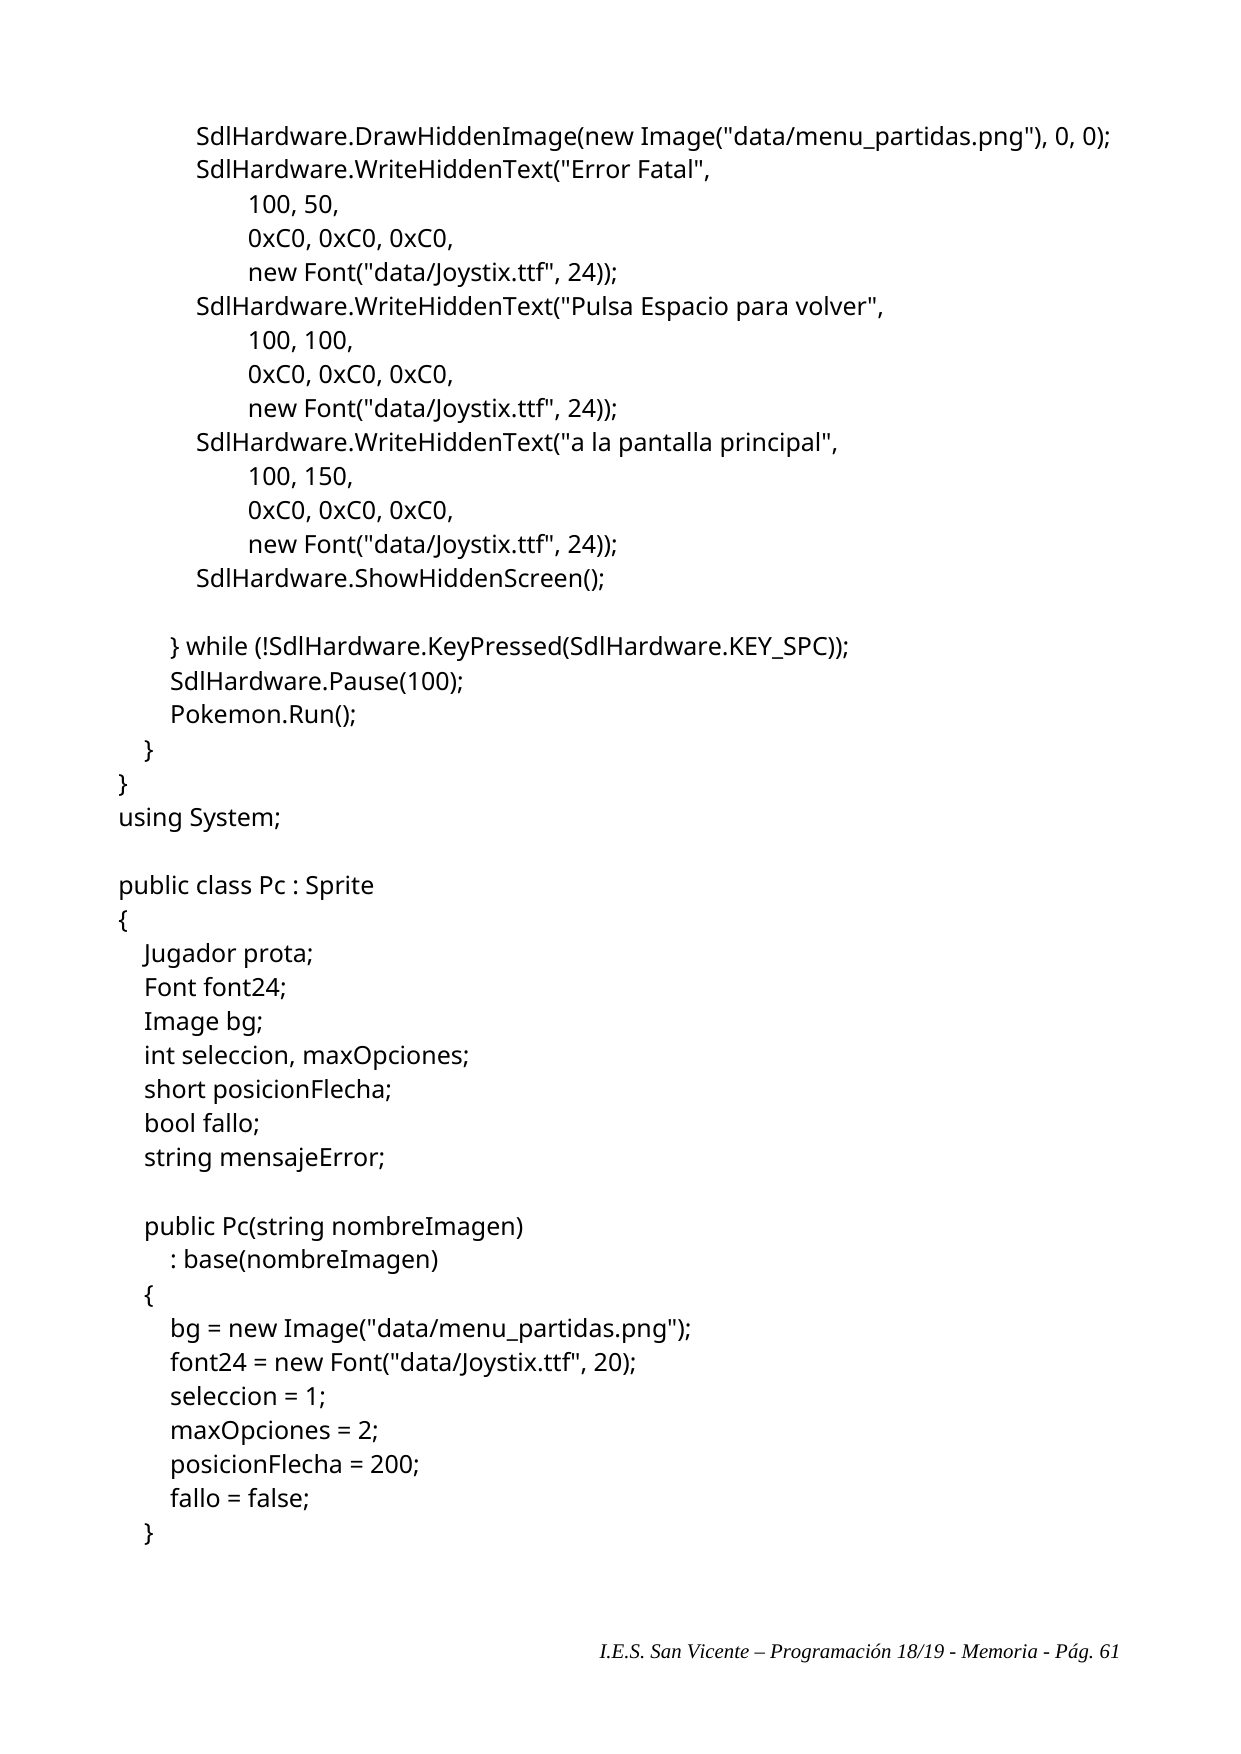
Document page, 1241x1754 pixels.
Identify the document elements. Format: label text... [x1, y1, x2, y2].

text } [118, 1515, 1122, 1549]
text new Font("data/Joystix.ttf", 24)); [118, 527, 1122, 561]
text Font font24; [118, 970, 1122, 1004]
text int seleccion, maxOpciones; [118, 1038, 1122, 1072]
text : base(nombreImagen) [118, 1242, 1122, 1276]
text 100, 150, [118, 459, 1122, 493]
text string mensajeError; [118, 1140, 1122, 1174]
text bg = new Image("data/menu_partidas.png"); [118, 1310, 1122, 1344]
text } [118, 731, 1122, 765]
text public Pc(string nombreImagen) [118, 1208, 1122, 1242]
text SdlHardware.Pause(100); [118, 663, 1122, 697]
text 100, 50, [118, 186, 1122, 220]
text posicionFlecha = 200; [118, 1447, 1122, 1481]
text 0xC0, 0xC0, 0xC0, [118, 493, 1122, 527]
text { [118, 1276, 1122, 1310]
text fallo = false; [118, 1481, 1122, 1515]
text SdlHardware.WriteHiddenText("Pulsa Espacio para volver", [118, 288, 1122, 322]
text SdlHardware.WriteHiddenText("a la pantalla principal", [118, 425, 1122, 459]
text Jugador prota; [118, 936, 1122, 970]
text font24 = new Font("data/Joystix.ttf", 20); [118, 1344, 1122, 1378]
text ﻿using System; [118, 799, 1122, 833]
text 0xC0, 0xC0, 0xC0, [118, 220, 1122, 254]
text } [118, 765, 1122, 799]
text seleccion = 1; [118, 1378, 1122, 1412]
text new Font("data/Joystix.ttf", 24)); [118, 254, 1122, 288]
text { [118, 902, 1122, 936]
text Image bg; [118, 1004, 1122, 1038]
text Pokemon.Run(); [118, 697, 1122, 731]
text maxOpciones = 2; [118, 1412, 1122, 1447]
text SdlHardware.ShowHiddenScreen(); [118, 561, 1122, 595]
text 0xC0, 0xC0, 0xC0, [118, 357, 1122, 391]
text 100, 100, [118, 322, 1122, 357]
text SdlHardware.DrawHiddenImage(new Image("data/menu_partidas.png"), 0, 0); [118, 118, 1122, 152]
text } while (!SdlHardware.KeyPressed(SdlHardware.KEY_SPC)); [118, 629, 1122, 663]
text bool fallo; [118, 1106, 1122, 1140]
text short posicionFlecha; [118, 1072, 1122, 1106]
text SdlHardware.WriteHiddenText("Error Fatal", [118, 152, 1122, 186]
text new Font("data/Joystix.ttf", 24)); [118, 391, 1122, 425]
text public class Pc : Sprite [118, 867, 1122, 902]
